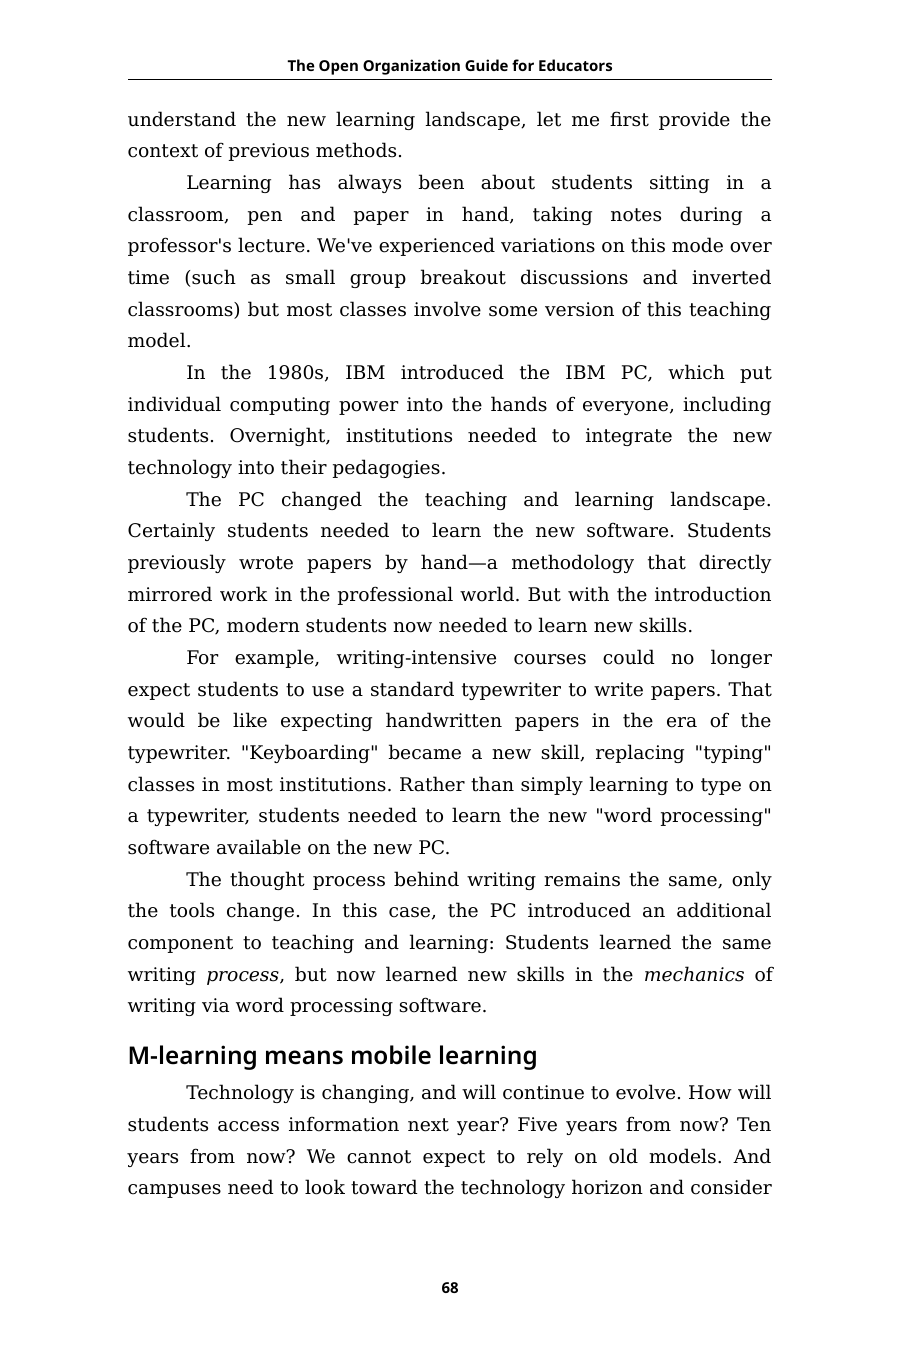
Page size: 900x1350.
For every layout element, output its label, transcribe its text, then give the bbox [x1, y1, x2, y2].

text The PC changed the teaching and learning landscape. Certainly students needed to learn the new software. Students previously wrote papers by hand—a methodology that directly mirrored work in the professional world. But with the introduction of the PC, modern students now needed to learn new skills. [127, 489, 772, 637]
text The thought process behind writing remains the same, only the tools change. In this case, the PC introduced an additional component to teaching and learning: Students learned the same writing process, but now learned new skills in the mechanics of writing via word processing software. [127, 869, 772, 1017]
text In the 1980s, IBM introduced the IBM PC, which put individual computing power into the hands of everyone, including students. Overnight, institutions needed to integrate the new technology into their pedagogies. [127, 362, 772, 479]
text understand the new learning landscape, let me first provide the context of previous methods. [127, 109, 772, 162]
text For example, writing-intensive courses could no longer expect students to use a standard typewriter to write papers. That would be like expecting handwritten papers in the era of the typewriter. "Keyboarding" became a new skill, replacing "typing" classes in most institutions. Rather than simply learning to type on a typewriter, students needed to learn the new "word processing" software available on the new PC. [127, 647, 772, 859]
text Technology is changing, and will continue to evolve. How will students access information next year? Five years from now? Ten years from now? We cannot expect to rely on old models. And campuses need to look toward the technology horizon and consider [127, 1082, 772, 1199]
text Learning has always been about students sitting in a classroom, pen and paper in hand, taking notes during a professor's lecture. We've experienced variations on this mode over time (such as small group breakout discussions and inverted classrooms) but most classes involve some version of this teaching model. [127, 172, 772, 352]
subtitle M-learning means mobile learning [127, 1042, 772, 1070]
